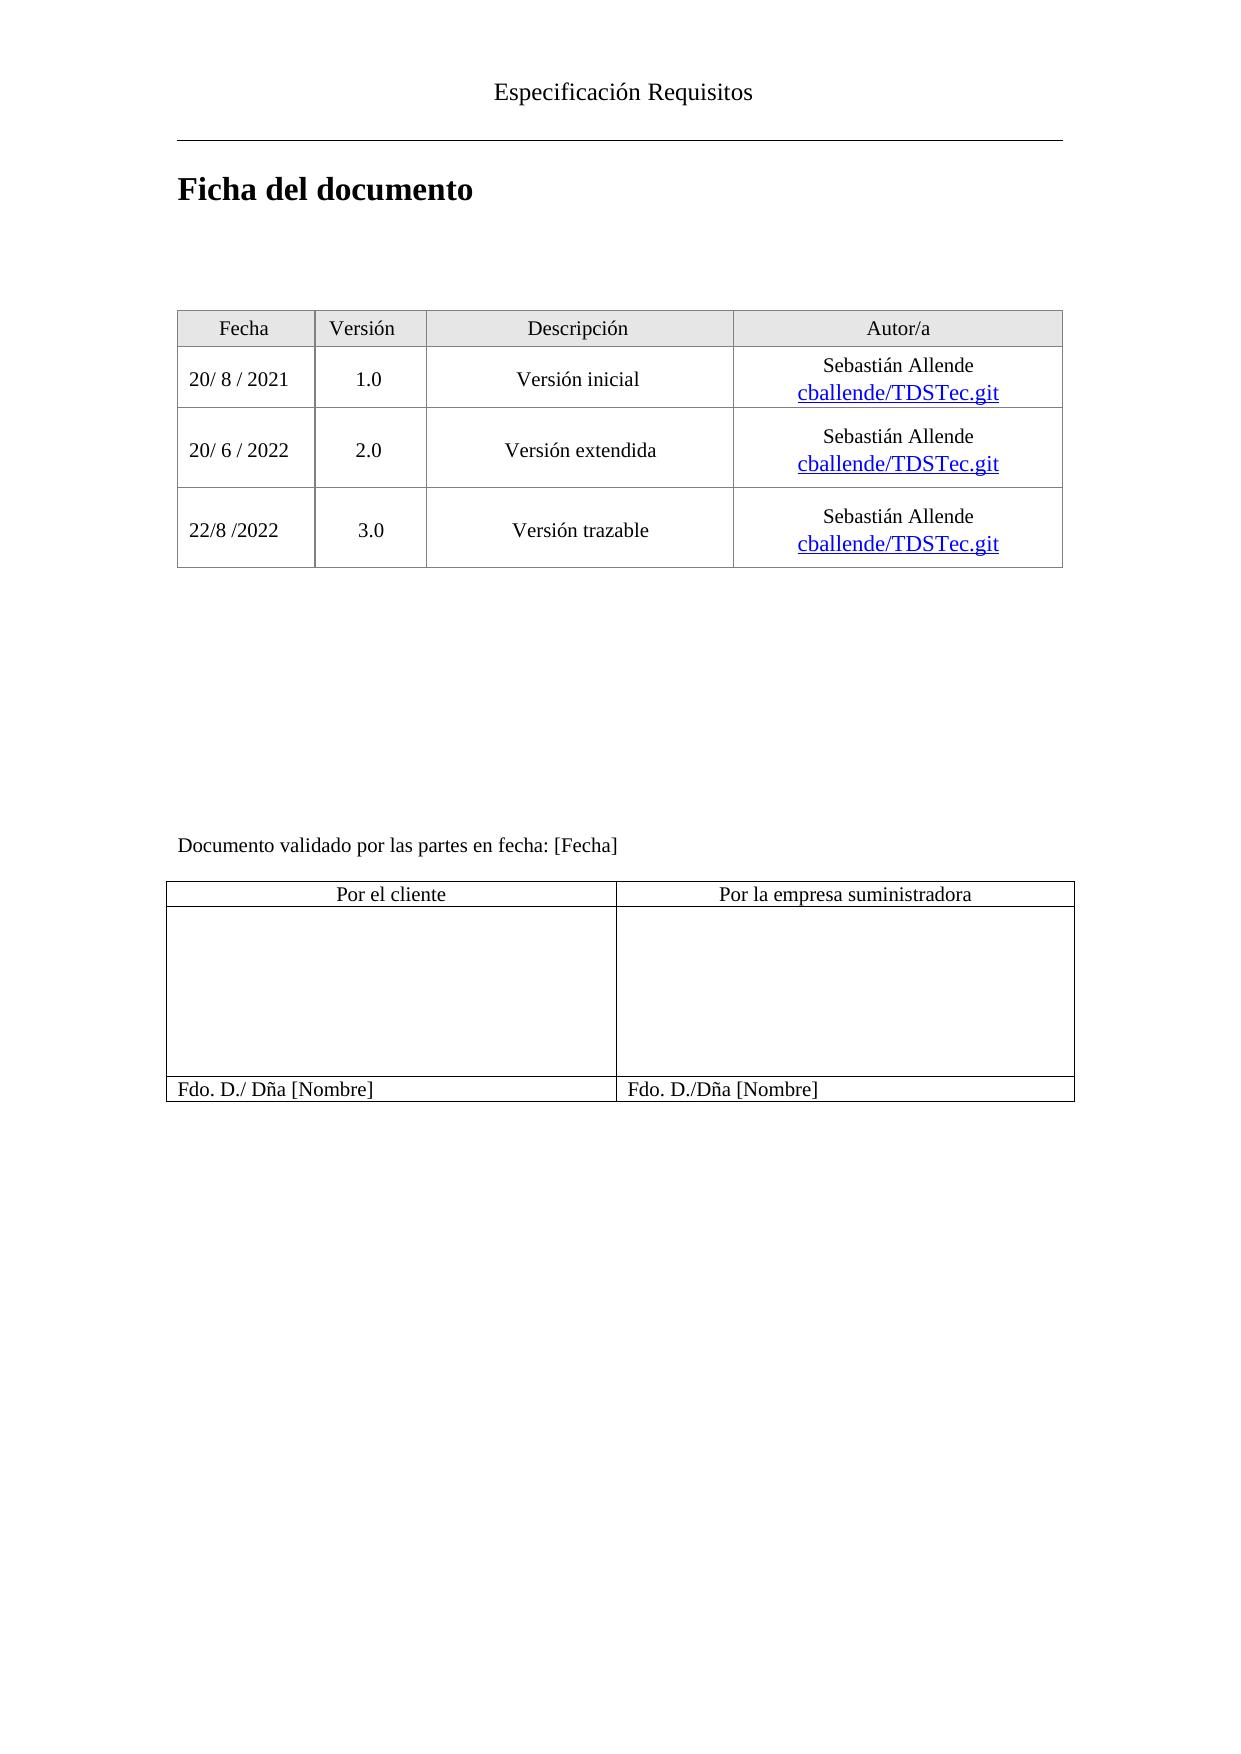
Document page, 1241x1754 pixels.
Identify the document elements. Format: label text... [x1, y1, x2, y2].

table_cell Fdo. D./ Dña [Nombre] [167, 1077, 616, 1101]
table_cell Versión extendida [427, 408, 733, 487]
table_cell 1.0 [316, 347, 426, 407]
table_header Por la empresa suministradora [617, 882, 1074, 906]
table_cell Versión trazable [427, 488, 733, 567]
table_cell [167, 907, 616, 1076]
table_cell Sebastián Allende cballende/TDSTec.git [734, 347, 1062, 407]
table_header Descripción [427, 311, 733, 346]
text Ficha del documento [177, 169, 1063, 207]
table_cell 2.0 [316, 408, 426, 487]
table_cell Fdo. D./Dña [Nombre] [617, 1077, 1074, 1101]
table_header Versión [316, 311, 426, 346]
table_cell 20/ 8 / 2021 [178, 347, 314, 407]
table_cell Sebastián Allende cballende/TDSTec.git [734, 408, 1062, 487]
table_header Autor/a [734, 311, 1062, 346]
table_cell Sebastián Allende cballende/TDSTec.git [734, 488, 1062, 567]
table_cell 3.0 [316, 488, 426, 567]
table_cell [617, 907, 1074, 1076]
table_cell 22/8 /2022 [178, 488, 314, 567]
table_cell Versión inicial [427, 347, 733, 407]
table_header Por el cliente [167, 882, 616, 906]
table_cell 20/ 6 / 2022 [178, 408, 314, 487]
text Documento validado por las partes en fecha: [Fecha] [177, 833, 1063, 857]
table_header Fecha [178, 311, 314, 346]
